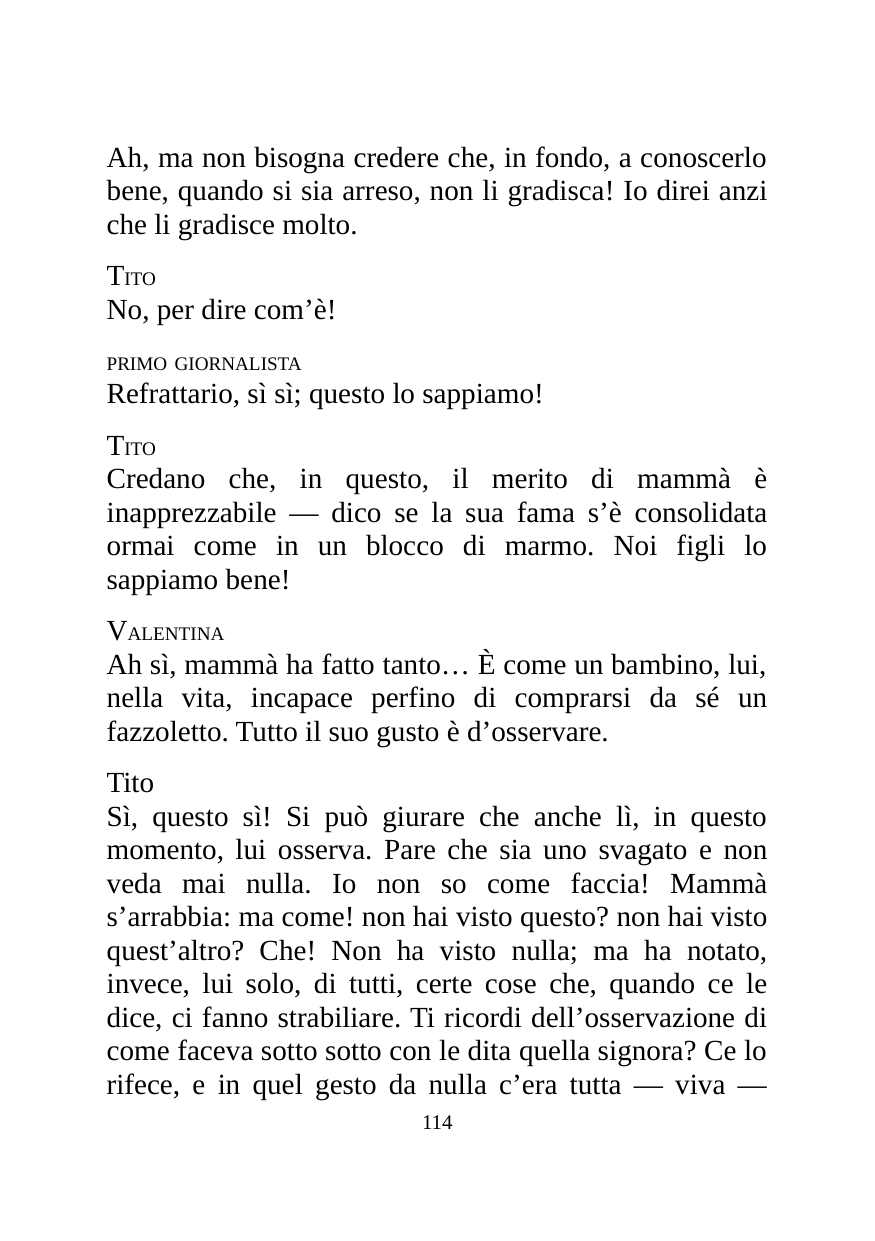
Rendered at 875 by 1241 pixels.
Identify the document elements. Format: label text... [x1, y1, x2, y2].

text primo giornalista [106, 343, 768, 377]
text Refrattario, sì sì; questo lo sappiamo! [106, 377, 768, 410]
text Credano che, in questo, il merito di mammà è inapprezzabile — dico se la sua fama s’è consolidata ormai come in un blocco di marmo. Noi figli lo sappiamo bene! [106, 461, 768, 596]
text Sì, questo sì! Si può giurare che anche lì, in questo momento, lui osserva. Pare che sia uno svagato e non veda mai nulla. Io non so come faccia! Mammà s’arrabbia: ma come! non hai visto questo? non hai visto quest’altro? Che! Non ha visto nulla; ma ha notato, invece, lui solo, di tutti, certe cose che, quando ce le dice, ci fanno strabiliare. Ti ricordi dell’osservazione di come faceva sotto sotto con le dita quella signora? Ce lo rifece, e in quel gesto da nulla c’era tutta — viva — [106, 799, 768, 1101]
text Tito [106, 428, 768, 461]
text Tito [106, 258, 768, 292]
text No, per dire com’è! [106, 292, 768, 325]
text Ah sì, mammà ha fatto tanto… È come un bambino, lui, nella vita, incapace perfino di comprarsi da sé un fazzoletto. Tutto il suo gusto è d’osservare. [106, 647, 768, 747]
text Ah, ma non bisogna credere che, in fondo, a conoscerlo bene, quando si sia arreso, non li gradisca! Io direi anzi che li gradisce molto. [106, 140, 768, 241]
text Tito [106, 765, 768, 799]
text Valentina [106, 613, 768, 647]
